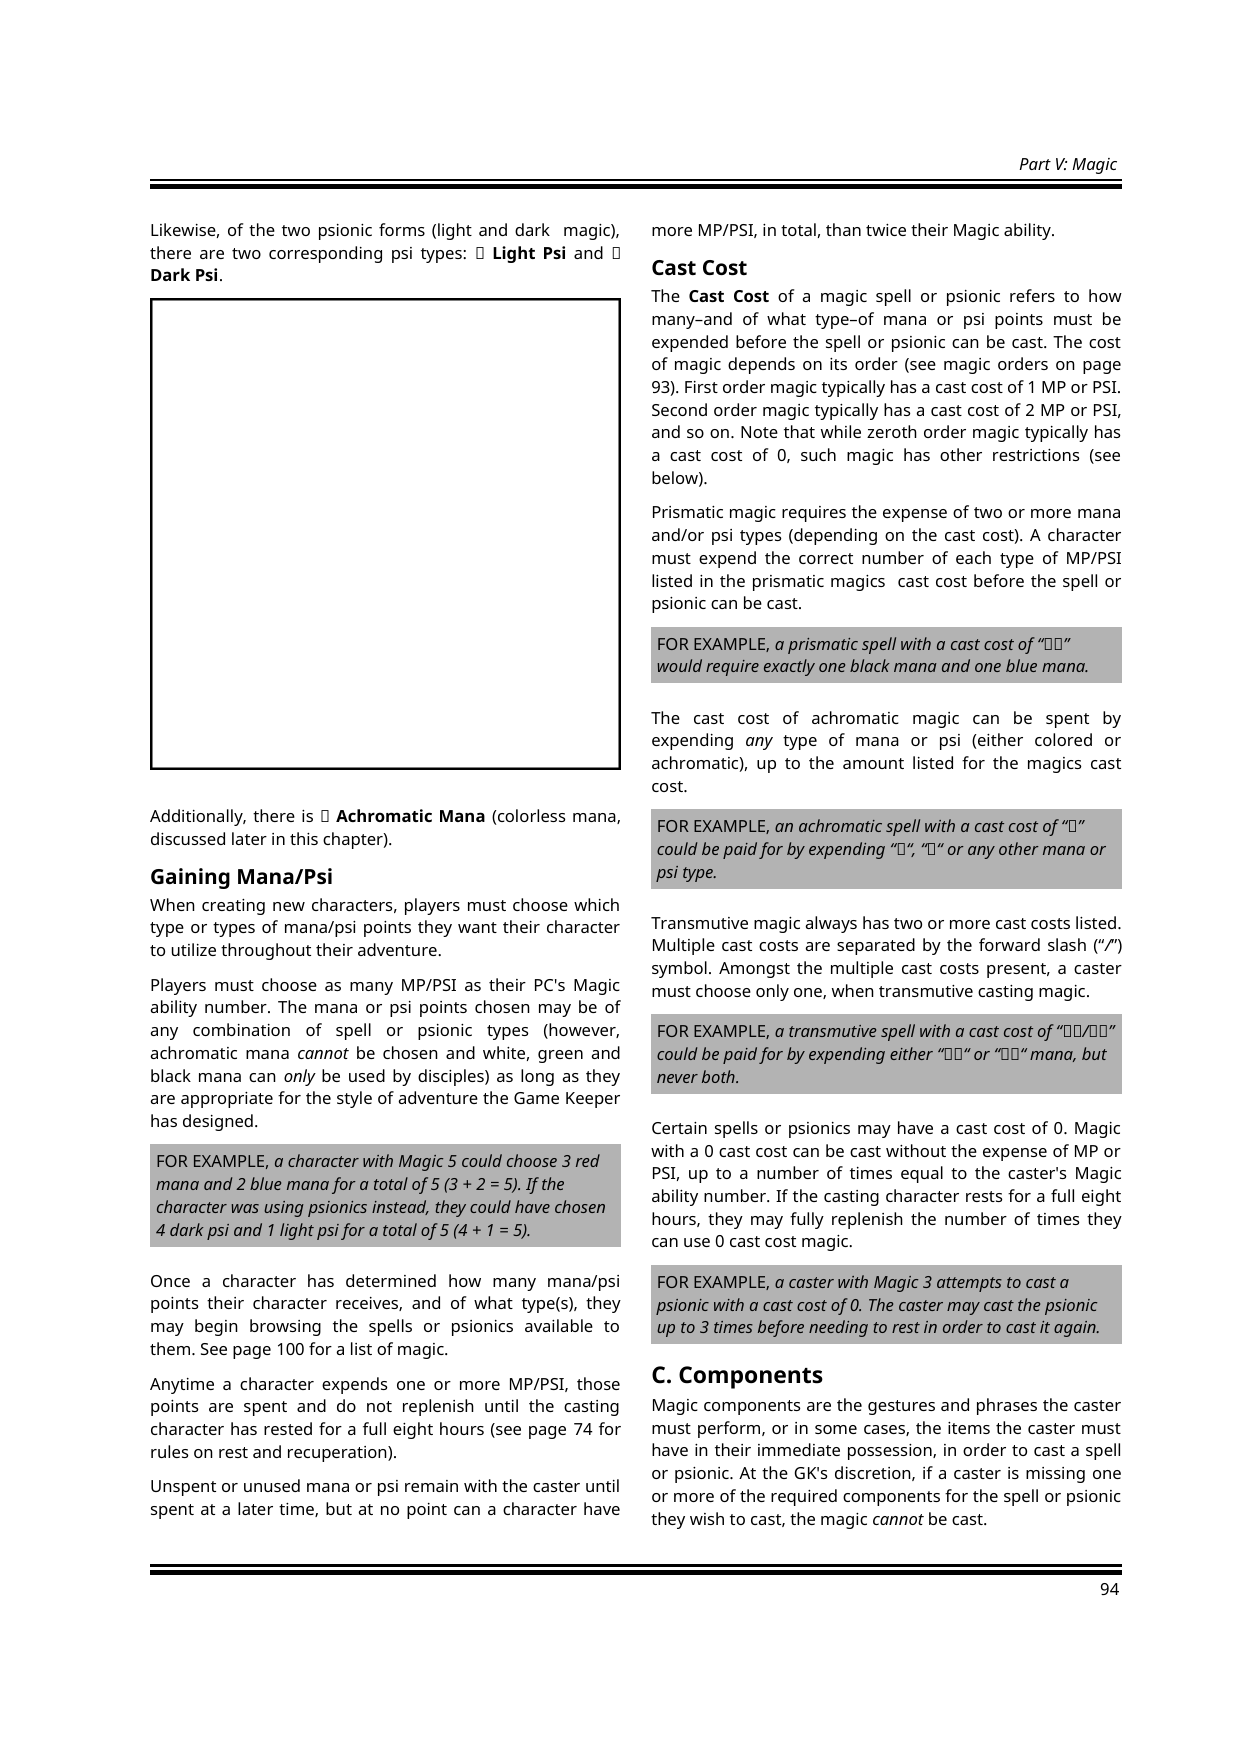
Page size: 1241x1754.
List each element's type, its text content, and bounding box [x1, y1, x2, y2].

text Cast Cost [651, 253, 1122, 282]
text Likewise, of the two psionic forms (light and dark magic), there are two corresponding psi types:  Light Psi and  Dark Psi. [150, 219, 621, 287]
text The cast cost of achromatic magic can be spent by expending any type of mana or psi (either colored or achromatic), up to the amount listed for the magics cast cost. [651, 683, 1122, 797]
text C. Components [651, 1359, 1122, 1391]
table_header FOR EXAMPLE, an achromatic spell with a cast cost of “” could be paid for by expending ““, ““ or any other mana or psi type. [651, 809, 1122, 889]
text The Cast Cost of a magic spell or psionic refers to how many–and of what type–of mana or psi points must be expended before the spell or psionic can be cast. The cost of magic depends on its order (see magic orders on page 69). First order magic typically has a cast cost of 1 MP or PSI. Second order magic typically has a cast cost of 2 MP or PSI, and so on. Note that while zeroth order magic typically has a cast cost of 0, such magic has other restrictions (see below). [651, 285, 1122, 489]
table_header FOR EXAMPLE, a character with Magic 5 could choose 3 red mana and 2 blue mana for a total of 5 (3 + 2 = 5). If the character was using psionics instead, they could have chosen 4 dark psi and 1 light psi for a total of 5 (4 + 1 = 5). [150, 1144, 621, 1247]
text Additionally, there is  Achromatic Mana (colorless mana, discussed later in this chapter). [150, 804, 621, 850]
text Gaining Mana/Psi [150, 862, 621, 890]
table_header FOR EXAMPLE, a prismatic spell with a cast cost of “” would require exactly one black mana and one blue mana. [651, 627, 1122, 683]
text Magic components are the gestures and phrases the caster must perform, or in some cases, the items the caster must have in their immediate possession, in order to cast a spell or psionic. At the GK's discretion, if a caster is missing one or more of the required components for the spell or psionic they wish to cast, the magic cannot be cast. [651, 1393, 1122, 1530]
picture [150, 298, 621, 770]
text Unspent or unused mana or psi remain with the caster until spent at a later time, but at no point can a character have [150, 1475, 621, 1520]
text Prismatic magic requires the expense of two or more mana and/or psi types (depending on the cast cost). A character must expend the correct number of each type of MP/PSI listed in the prismatic magics cast cost before the spell or psionic can be cast. [651, 501, 1122, 615]
text When creating new characters, players must choose which type or types of mana/psi points they want their character to utilize throughout their adventure. [150, 893, 621, 961]
text Certain spells or psionics may have a cast cost of 0. Magic with a 0 cast cost can be cast without the expense of MP or PSI, up to a number of times equal to the caster's Magic ability number. If the casting character rests for a full eight hours, they may fully replenish the number of times they can use 0 cast cost magic. [651, 1116, 1122, 1253]
table_header FOR EXAMPLE, a caster with Magic 3 attempts to cast a psionic with a cast cost of 0. The caster may cast the psionic up to 3 times before needing to rest in order to cast it again. [651, 1265, 1122, 1344]
text Anytime a character expends one or more MP/PSI, those points are spent and do not replenish until the casting character has rested for a full eight hours (see page 55 for rules on rest and recuperation). [150, 1372, 621, 1463]
text Once a character has determined how many mana/psi points their character receives, and of what type(s), they may begin browsing the spells or psionics available to them. See page 75 for a list of magic. [150, 1247, 621, 1360]
text more MP/PSI, in total, than twice their Magic ability. [651, 219, 1122, 241]
table_header FOR EXAMPLE, a transmutive spell with a cast cost of “/” could be paid for by expending either ““ or ““ mana, but never both. [651, 1014, 1122, 1094]
text Players must choose as many MP/PSI as their PC's Magic ability number. The mana or psi points chosen may be of any combination of spell or psionic types (however, achromatic mana cannot be chosen and white, green and black mana can only be used by disciples) as long as they are appropriate for the style of adventure the Game Keeper has designed. [150, 973, 621, 1132]
text Transmutive magic always has two or more cast costs listed. Multiple cast costs are separated by the forward slash (“/”) symbol. Amongst the multiple cast costs present, a caster must choose only one, when transmutive casting magic. [651, 911, 1122, 1002]
